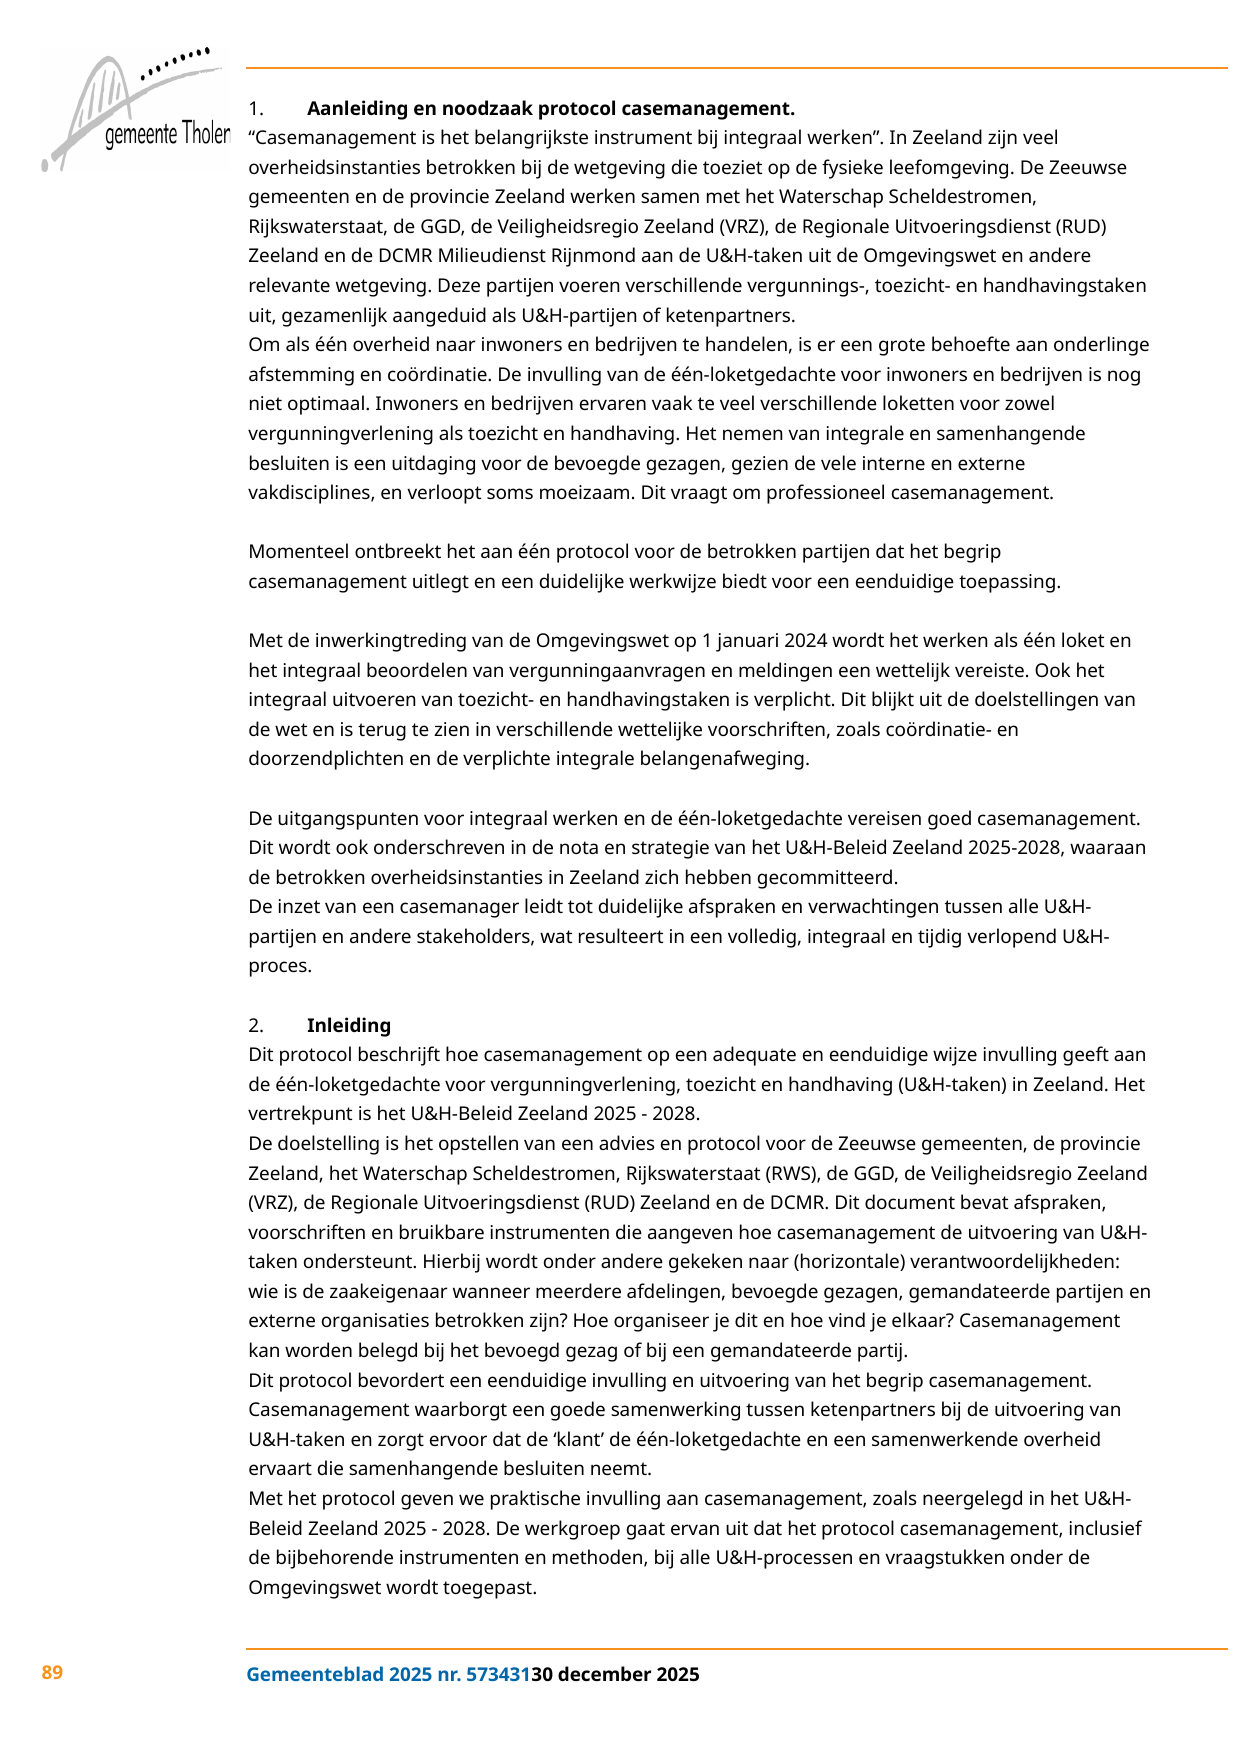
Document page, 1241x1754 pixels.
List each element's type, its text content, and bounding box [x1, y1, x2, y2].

text Dit protocol beschrijft hoe casemanagement op een adequate en eenduidige wijze invulling geeft aan de één-loketgedachte voor vergunningverlening, toezicht en handhaving (U&H-taken) in Zeeland. Het vertrekpunt is het U&H-Beleid Zeeland 2025 - 2028. [248, 1041, 1152, 1126]
text Met het protocol geven we praktische invulling aan casemanagement, zoals neergelegd in het U&H-Beleid Zeeland 2025 - 2028. De werkgroep gaat ervan uit dat het protocol casemanagement, inclusief de bijbehorende instrumenten en methoden, bij alle U&H-processen en vraagstukken onder de Omgevingswet wordt toegepast. [248, 1485, 1152, 1600]
text “Casemanagement is het belangrijkste instrument bij integraal werken”. In Zeeland zijn veel overheidsinstanties betrokken bij de wetgeving die toeziet op de fysieke leefomgeving. De Zeeuwse gemeenten en de provincie Zeeland werken samen met het Waterschap Scheldestromen, Rijkswaterstaat, de GGD, de Veiligheidsregio Zeeland (VRZ), de Regionale Uitvoeringsdienst (RUD) Zeeland en de DCMR Milieudienst Rijnmond aan de U&H-taken uit de Omgevingswet en andere relevante wetgeving. Deze partijen voeren verschillende vergunnings-, toezicht- en handhavingstaken uit, gezamenlijk aangeduid als U&H-partijen of ketenpartners. [248, 124, 1152, 328]
list Inleiding [248, 1012, 1152, 1038]
text Om als één overheid naar inwoners en bedrijven te handelen, is er een grote behoefte aan onderlinge afstemming en coördinatie. De invulling van de één-loketgedachte voor inwoners en bedrijven is nog niet optimaal. Inwoners en bedrijven ervaren vaak te veel verschillende loketten voor zowel vergunningverlening als toezicht en handhaving. Het nemen van integrale en samenhangende besluiten is een uitdaging voor de bevoegde gezagen, gezien de vele interne en externe vakdisciplines, en verloopt soms moeizaam. Dit vraagt om professioneel casemanagement. [248, 331, 1152, 505]
text De uitgangspunten voor integraal werken en de één-loketgedachte vereisen goed casemanagement. Dit wordt ook onderschreven in de nota en strategie van het U&H-Beleid Zeeland 2025-2028, waaraan de betrokken overheidsinstanties in Zeeland zich hebben gecommitteerd. [248, 805, 1152, 890]
text Dit protocol bevordert een eenduidige invulling en uitvoering van het begrip casemanagement. Casemanagement waarborgt een goede samenwerking tussen ketenpartners bij de uitvoering van U&H-taken en zorgt ervoor dat de ‘klant’ de één-loketgedachte en een samenwerkende overheid ervaart die samenhangende besluiten neemt. [248, 1367, 1152, 1481]
text De doelstelling is het opstellen van een advies en protocol voor de Zeeuwse gemeenten, de provincie Zeeland, het Waterschap Scheldestromen, Rijkswaterstaat (RWS), de GGD, de Veiligheidsregio Zeeland (VRZ), de Regionale Uitvoeringsdienst (RUD) Zeeland en de DCMR. Dit document bevat afspraken, voorschriften en bruikbare instrumenten die aangeven hoe casemanagement de uitvoering van U&H-taken ondersteunt. Hierbij wordt onder andere gekeken naar (horizontale) verantwoordelijkheden: wie is de zaakeigenaar wanneer meerdere afdelingen, bevoegde gezagen, gemandateerde partijen en externe organisaties betrokken zijn? Hoe organiseer je dit en hoe vind je elkaar? Casemanagement kan worden belegd bij het bevoegd gezag of bij een gemandateerde partij. [248, 1130, 1152, 1363]
text Met de inwerkingtreding van de Omgevingswet op 1 januari 2024 wordt het werken als één loket en het integraal beoordelen van vergunningaanvragen en meldingen een wettelijk vereiste. Ook het integraal uitvoeren van toezicht- en handhavingstaken is verplicht. Dit blijkt uit de doelstellingen van de wet en is terug te zien in verschillende wettelijke voorschriften, zoals coördinatie- en doorzendplichten en de verplichte integrale belangenafweging. [248, 627, 1152, 771]
text Momenteel ontbreekt het aan één protocol voor de betrokken partijen dat het begrip casemanagement uitlegt en een duidelijke werkwijze biedt voor een eenduidige toepassing. [248, 538, 1152, 594]
picture [41, 47, 231, 172]
list Aanleiding en noodzaak protocol casemanagement. [248, 95, 1152, 121]
text De inzet van een casemanager leidt tot duidelijke afspraken en verwachtingen tussen alle U&H-partijen en andere stakeholders, wat resulteert in een volledig, integraal en tijdig verlopend U&H-proces. [248, 893, 1152, 978]
